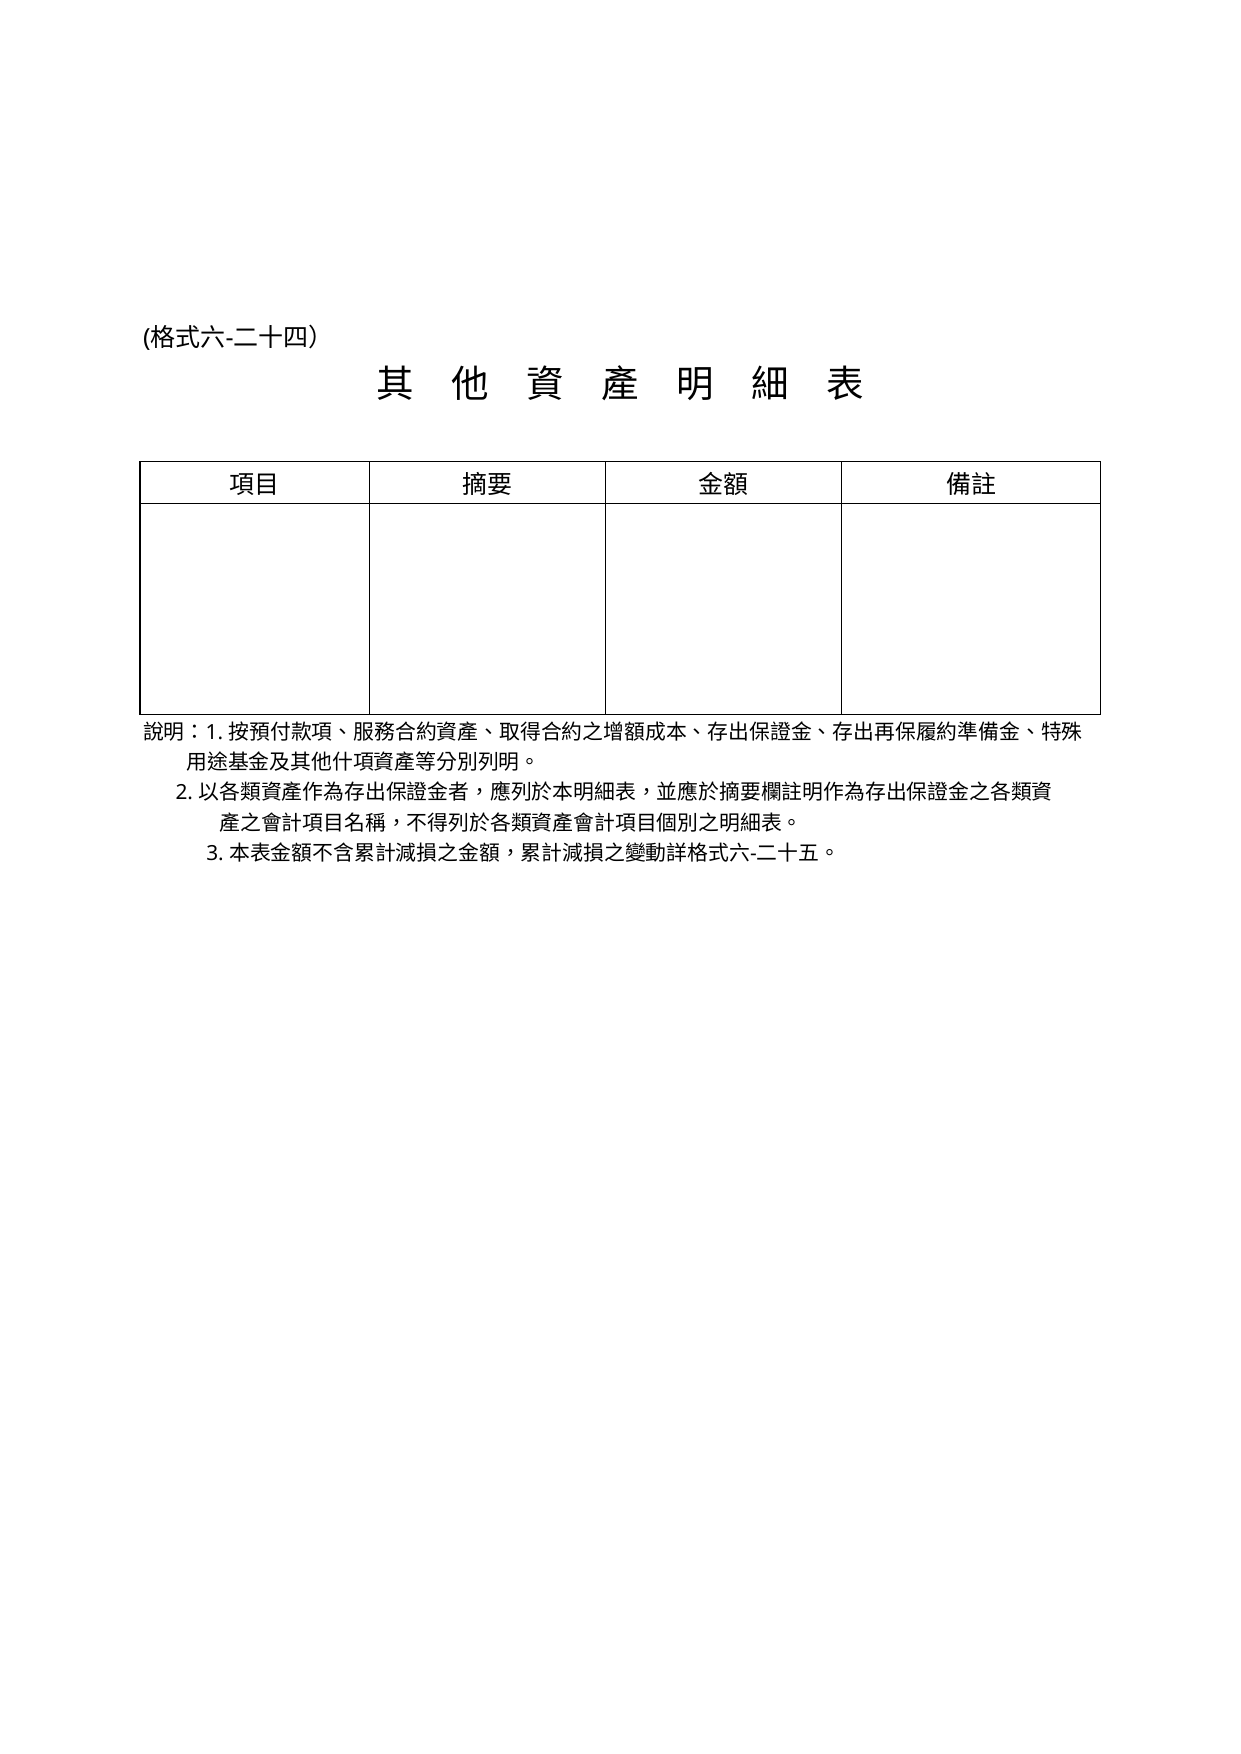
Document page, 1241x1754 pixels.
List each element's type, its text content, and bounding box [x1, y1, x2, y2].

table_cell [141, 545, 369, 587]
table_cell 項目 [141, 462, 369, 503]
table_cell [370, 504, 605, 545]
table_cell [140, 408, 1100, 461]
table_cell [842, 545, 1100, 587]
table_cell 備註 [842, 462, 1100, 503]
table_cell [606, 588, 841, 630]
table_cell [370, 672, 605, 714]
table_cell [141, 672, 369, 714]
table_cell [141, 504, 369, 545]
table_cell [370, 588, 605, 630]
table_cell [370, 630, 605, 672]
table_cell [606, 630, 841, 672]
table_cell [842, 504, 1100, 545]
table_cell 說明：1. 按預付款項、服務合約資產、取得合約之增額成本、存出保證金、存出再保履約準備金、特殊 用途基金及其他什項資產等分別列明。 2. 以各類資產作為存出保證金者，應列於本明細表，並應於摘要欄註明作為存出保證金之各類資 產之會計項目名稱，不得列於各類資產會計項目個別之明細表。 3. 本表金額不含累計減損之金額，累計減損之變動詳格式六-二十五。 [140, 715, 1100, 895]
table_cell [141, 630, 369, 672]
table_cell 金額 [606, 462, 841, 503]
table_cell 其 他 資 產 明 細 表 [140, 354, 1100, 408]
table_cell [842, 630, 1100, 672]
table_cell [842, 672, 1100, 714]
table_cell [141, 588, 369, 630]
table_cell [842, 588, 1100, 630]
table_cell [606, 672, 841, 714]
table_cell [606, 545, 841, 587]
table_cell [370, 545, 605, 587]
table_header (格式六-二十四） [140, 317, 1100, 353]
table_cell 摘要 [370, 462, 605, 503]
table_cell [606, 504, 841, 545]
